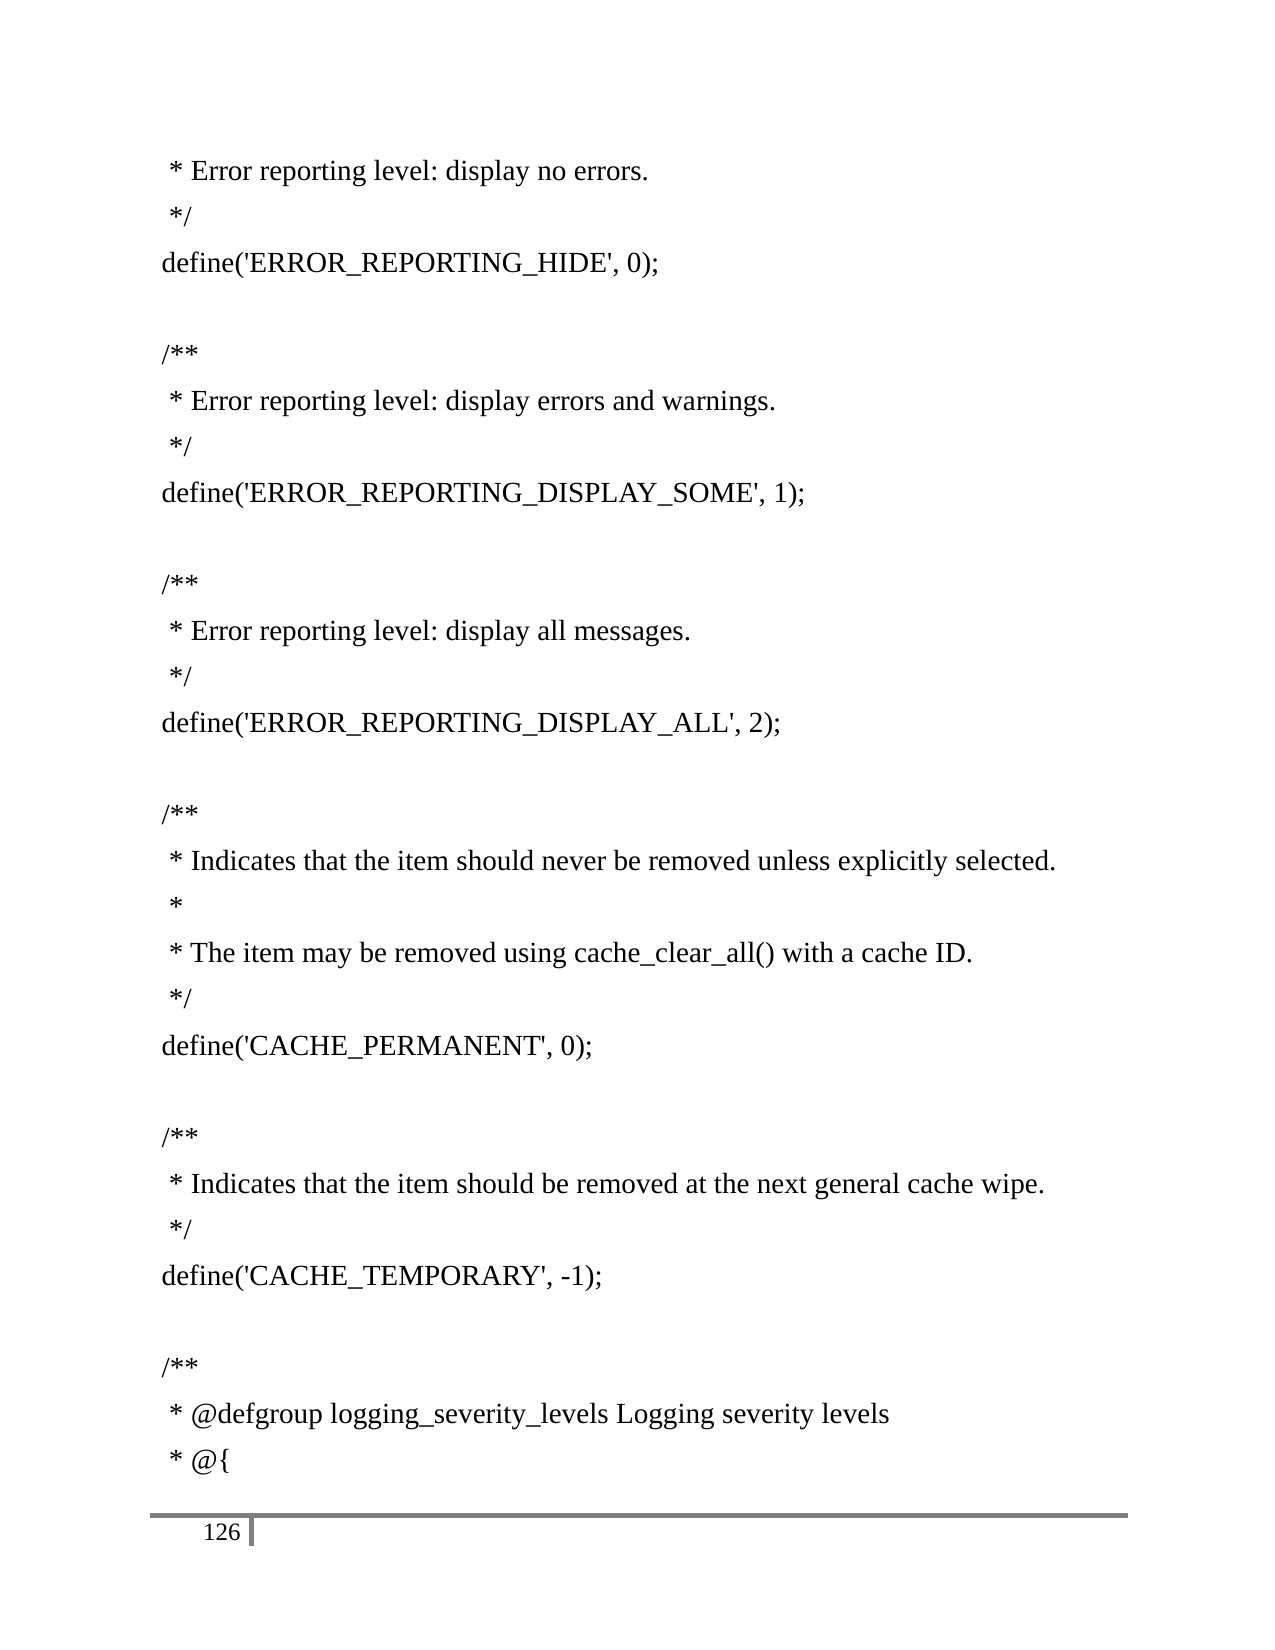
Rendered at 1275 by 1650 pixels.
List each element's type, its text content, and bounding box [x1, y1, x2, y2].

text define('CACHE_TEMPORARY', -1); [161, 1258, 1117, 1291]
text /** [161, 337, 1117, 371]
text * Error reporting level: display no errors. [161, 153, 1117, 186]
text */ [161, 1212, 1117, 1245]
text define('ERROR_REPORTING_HIDE', 0); [161, 245, 1117, 278]
text */ [161, 659, 1117, 693]
text * The item may be removed using cache_clear_all() with a cache ID. [161, 936, 1117, 969]
text define('ERROR_REPORTING_DISPLAY_ALL', 2); [161, 705, 1117, 739]
text */ [161, 982, 1117, 1015]
text * [161, 889, 1117, 923]
text /** [161, 1120, 1117, 1153]
text /** [161, 797, 1117, 831]
text * Error reporting level: display errors and warnings. [161, 383, 1117, 417]
text */ [161, 429, 1117, 463]
text */ [161, 199, 1117, 232]
text * Indicates that the item should never be removed unless explicitly selected. [161, 843, 1117, 877]
text * Error reporting level: display all messages. [161, 613, 1117, 647]
text /** [161, 567, 1117, 601]
text /** [161, 1350, 1117, 1383]
text * @defgroup logging_severity_levels Logging severity levels [161, 1396, 1117, 1429]
text define('CACHE_PERMANENT', 0); [161, 1028, 1117, 1061]
text * @{ [161, 1442, 1117, 1476]
text * Indicates that the item should be removed at the next general cache wipe. [161, 1166, 1117, 1199]
text define('ERROR_REPORTING_DISPLAY_SOME', 1); [161, 475, 1117, 509]
